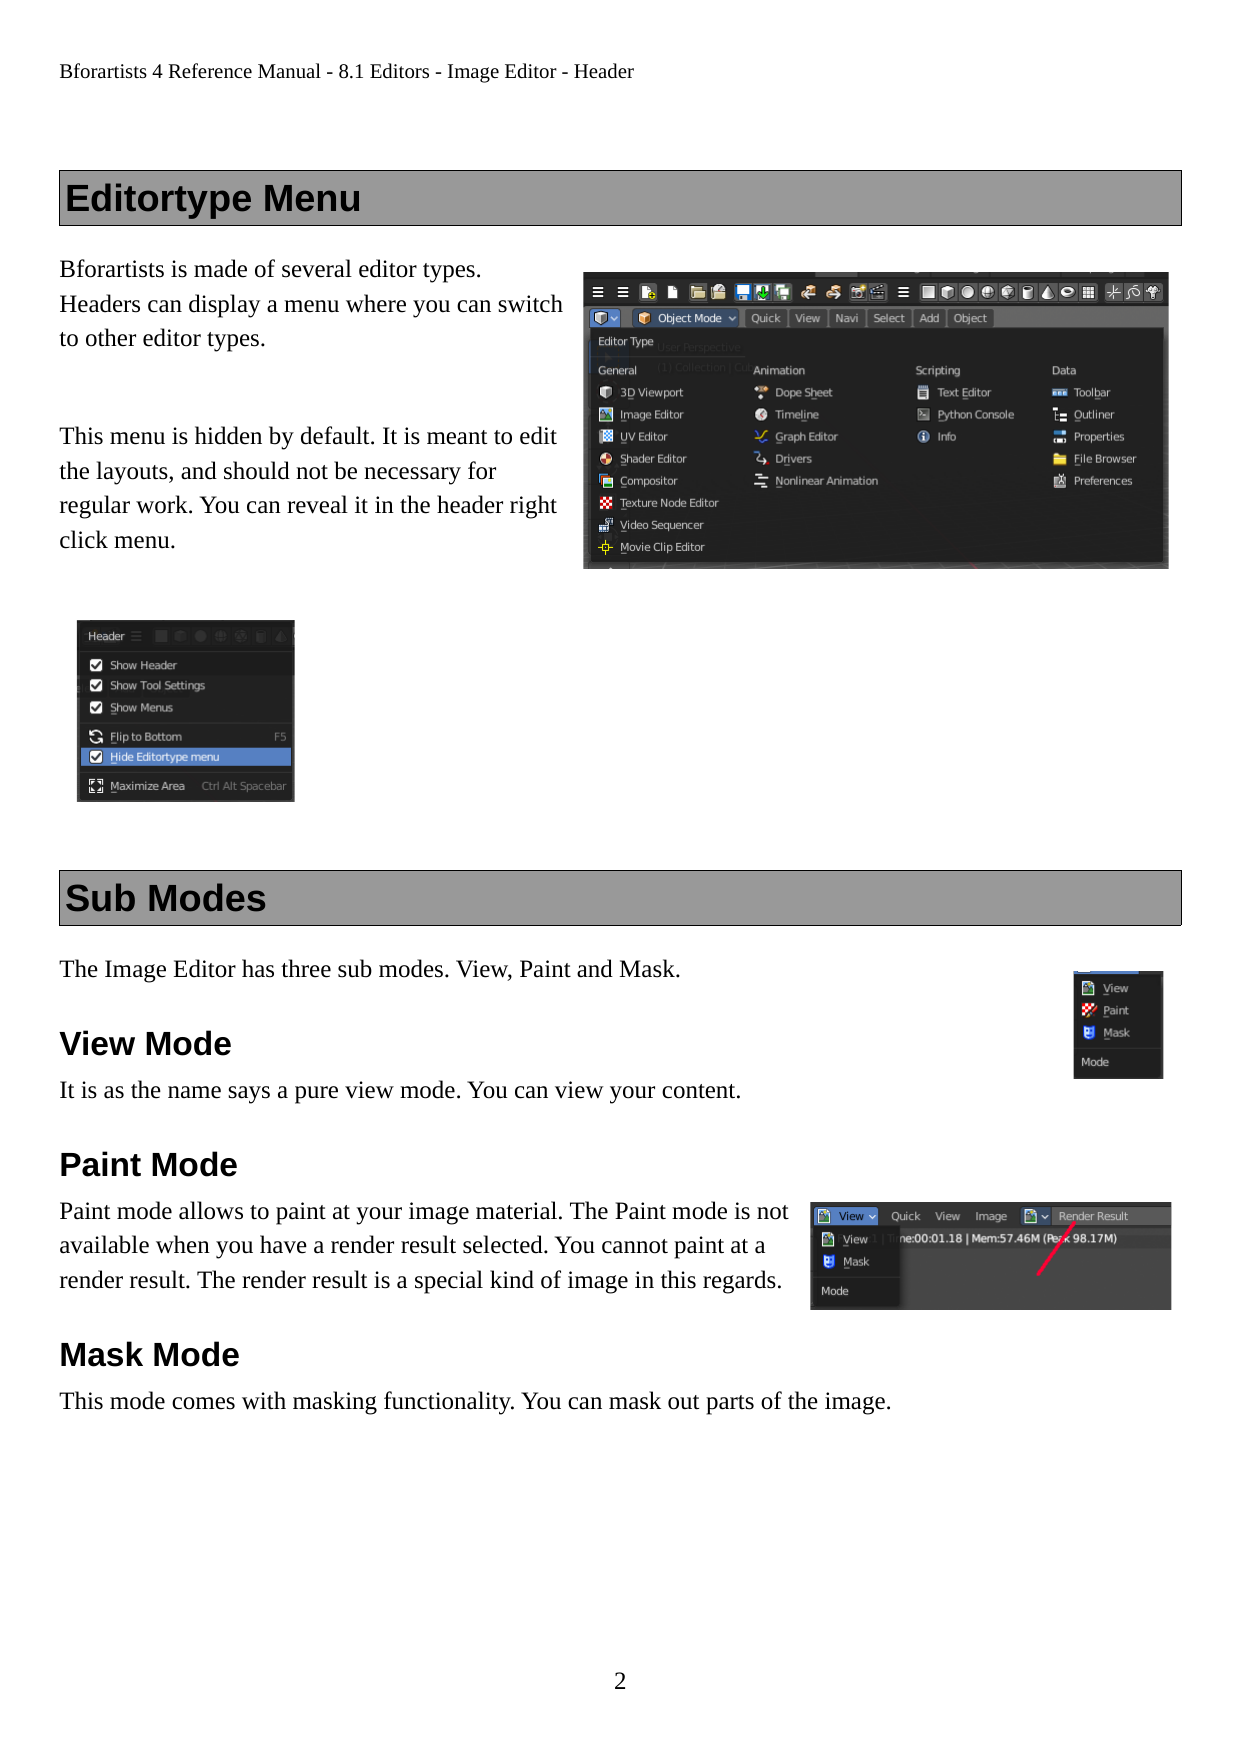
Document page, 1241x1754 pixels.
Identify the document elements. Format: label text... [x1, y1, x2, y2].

text Bforartists is made of several editor types. Headers can display a menu where you can switch to other editor types. [59, 254, 1181, 352]
subtitle View Mode [59, 1024, 1073, 1063]
text This mode comes with masking functionality. You can mask out parts of the image. [59, 1386, 1181, 1415]
text This menu is hidden by default. It is meant to edit the layouts, and should not be necessary for regular work. You can reveal it in the header right click menu. [59, 421, 583, 553]
table_header Sub Modes [60, 871, 1181, 925]
picture [583, 272, 1169, 569]
text Paint mode allows to paint at your image material. The Paint mode is not available when you have a render result selected. You cannot paint at a render result. The render result is a special kind of image in this regards. [59, 1196, 1181, 1294]
subtitle Paint Mode [59, 1145, 1181, 1184]
picture [1073, 971, 1164, 1079]
table_header Editortype Menu [60, 171, 1181, 225]
subtitle [1164, 1024, 1181, 1063]
picture [76, 620, 295, 802]
subtitle Mask Mode [59, 1335, 1181, 1374]
text It is as the name says a pure view mode. You can view your content. [59, 1075, 1181, 1104]
text The Image Editor has three sub modes. View, Paint and Mask. [59, 954, 1181, 983]
picture [810, 1201, 1172, 1310]
